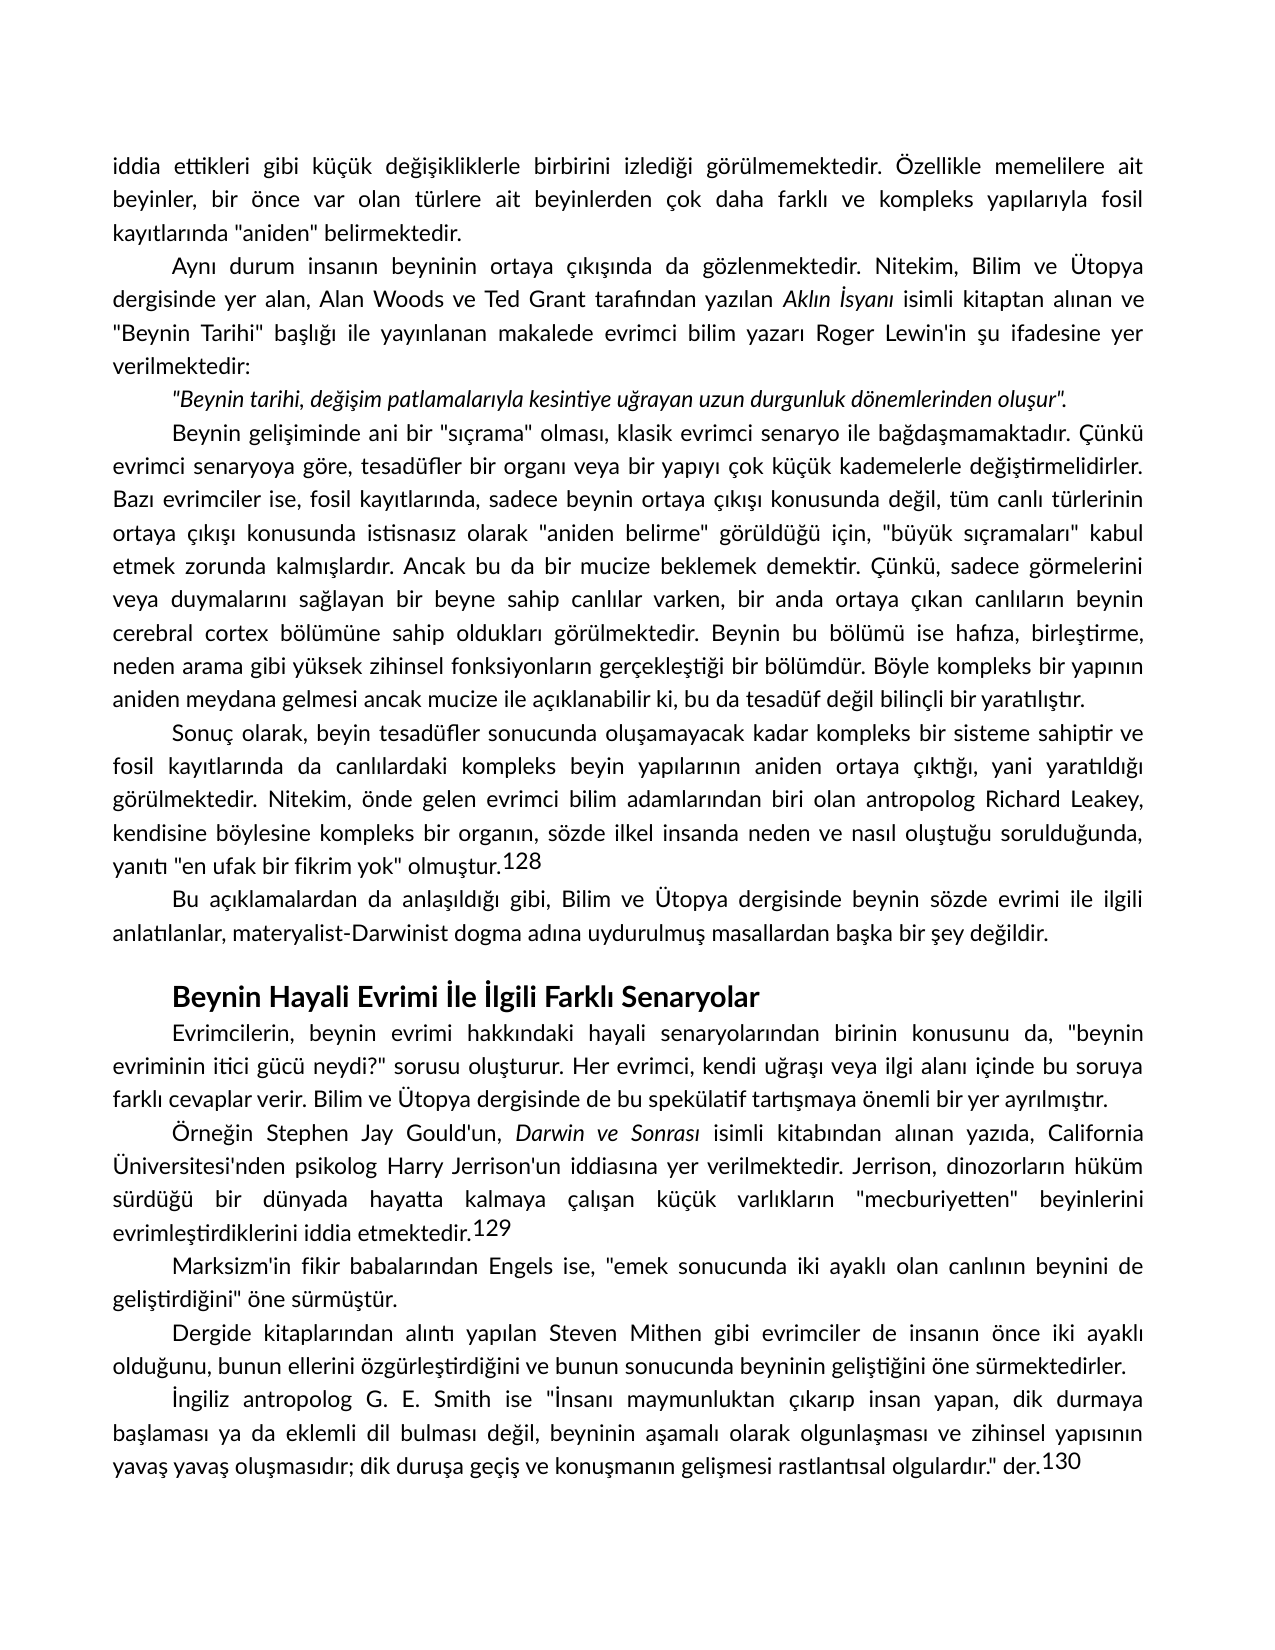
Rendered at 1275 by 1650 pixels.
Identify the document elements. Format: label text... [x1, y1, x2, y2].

text Evrimcilerin, beynin evrimi hakkındaki hayali senaryolarından birinin konusunu da, "beynin evriminin itici gücü neydi?" sorusu oluşturur. Her evrimci, kendi uğraşı veya ilgi alanı içinde bu soruya farklı cevaplar verir. Bilim ve Ütopya dergisinde de bu spekülatif tartışmaya önemli bir yer ayrılmıştır. [112, 1014, 1145, 1114]
text Beynin gelişiminde ani bir "sıçrama" olması, klasik evrimci senaryo ile bağdaşmamaktadır. Çünkü evrimci senaryoya göre, tesadüfler bir organı veya bir yapıyı çok küçük kademelerle değiştirmelidirler. Bazı evrimciler ise, fosil kayıtlarında, sadece beynin ortaya çıkışı konusunda değil, tüm canlı türlerinin ortaya çıkışı konusunda istisnasız olarak "aniden belirme" görüldüğü için, "büyük sıçramaları" kabul etmek zorunda kalmışlardır. Ancak bu da bir mucize beklemek demektir. Çünkü, sadece görmelerini veya duymalarını sağlayan bir beyne sahip canlılar varken, bir anda ortaya çıkan canlıların beynin cerebral cortex bölümüne sahip oldukları görülmektedir. Beynin bu bölümü ise hafıza, birleştirme, neden arama gibi yüksek zihinsel fonksiyonların gerçekleştiği bir bölümdür. Böyle kompleks bir yapının aniden meydana gelmesi ancak mucize ile açıklanabilir ki, bu da tesadüf değil bilinçli bir yaratılıştır. [112, 414, 1145, 714]
text Örneğin Stephen Jay Gould'un, Darwin ve Sonrası isimli kitabından alınan yazıda, California Üniversitesi'nden psikolog Harry Jerrison'un iddiasına yer verilmektedir. Jerrison, dinozorların hüküm sürdüğü bir dünyada hayatta kalmaya çalışan küçük varlıkların "mecburiyetten" beyinlerini evrimleştirdiklerini iddia etmektedir.129 [112, 1114, 1145, 1248]
text Sonuç olarak, beyin tesadüfler sonucunda oluşamayacak kadar kompleks bir sisteme sahiptir ve fosil kayıtlarında da canlılardaki kompleks beyin yapılarının aniden ortaya çıktığı, yani yaratıldığı görülmektedir. Nitekim, önde gelen evrimci bilim adamlarından biri olan antropolog Richard Leakey, kendisine böylesine kompleks bir organın, sözde ilkel insanda neden ve nasıl oluştuğu sorulduğunda, yanıtı "en ufak bir fikrim yok" olmuştur.128 [112, 714, 1145, 881]
text Aynı durum insanın beyninin ortaya çıkışında da gözlenmektedir. Nitekim, Bilim ve Ütopya dergisinde yer alan, Alan Woods ve Ted Grant tarafından yazılan Aklın İsyanı isimli kitaptan alınan ve "Beynin Tarihi" başlığı ile yayınlanan makalede evrimci bilim yazarı Roger Lewin'in şu ifadesine yer verilmektedir: [112, 248, 1145, 381]
text Beynin Hayali Evrimi İle İlgili Farklı Senaryolar [112, 981, 1145, 1014]
text Bu açıklamalardan da anlaşıldığı gibi, Bilim ve Ütopya dergisinde beynin sözde evrimi ile ilgili anlatılanlar, materyalist-Darwinist dogma adına uydurulmuş masallardan başka bir şey değildir. [112, 881, 1145, 948]
text Marksizm'in fikir babalarından Engels ise, "emek sonucunda iki ayaklı olan canlının beynini de geliştirdiğini" öne sürmüştür. [112, 1248, 1145, 1314]
text İngiliz antropolog G. E. Smith ise "İnsanı maymunluktan çıkarıp insan yapan, dik durmaya başlaması ya da eklemli dil bulması değil, beyninin aşamalı olarak olgunlaşması ve zihinsel yapısının yavaş yavaş oluşmasıdır; dik duruşa geçiş ve konuşmanın gelişmesi rastlantısal olgulardır." der.130 [112, 1381, 1145, 1481]
text "Beynin tarihi, değişim patlamalarıyla kesintiye uğrayan uzun durgunluk dönemlerinden oluşur". [112, 381, 1145, 414]
text Dergide kitaplarından alıntı yapılan Steven Mithen gibi evrimciler de insanın önce iki ayaklı olduğunu, bunun ellerini özgürleştirdiğini ve bunun sonucunda beyninin geliştiğini öne sürmektedirler. [112, 1314, 1145, 1381]
text iddia ettikleri gibi küçük değişikliklerle birbirini izlediği görülmemektedir. Özellikle memelilere ait beyinler, bir önce var olan türlere ait beyinlerden çok daha farklı ve kompleks yapılarıyla fosil kayıtlarında "aniden" belirmektedir. [112, 148, 1145, 248]
